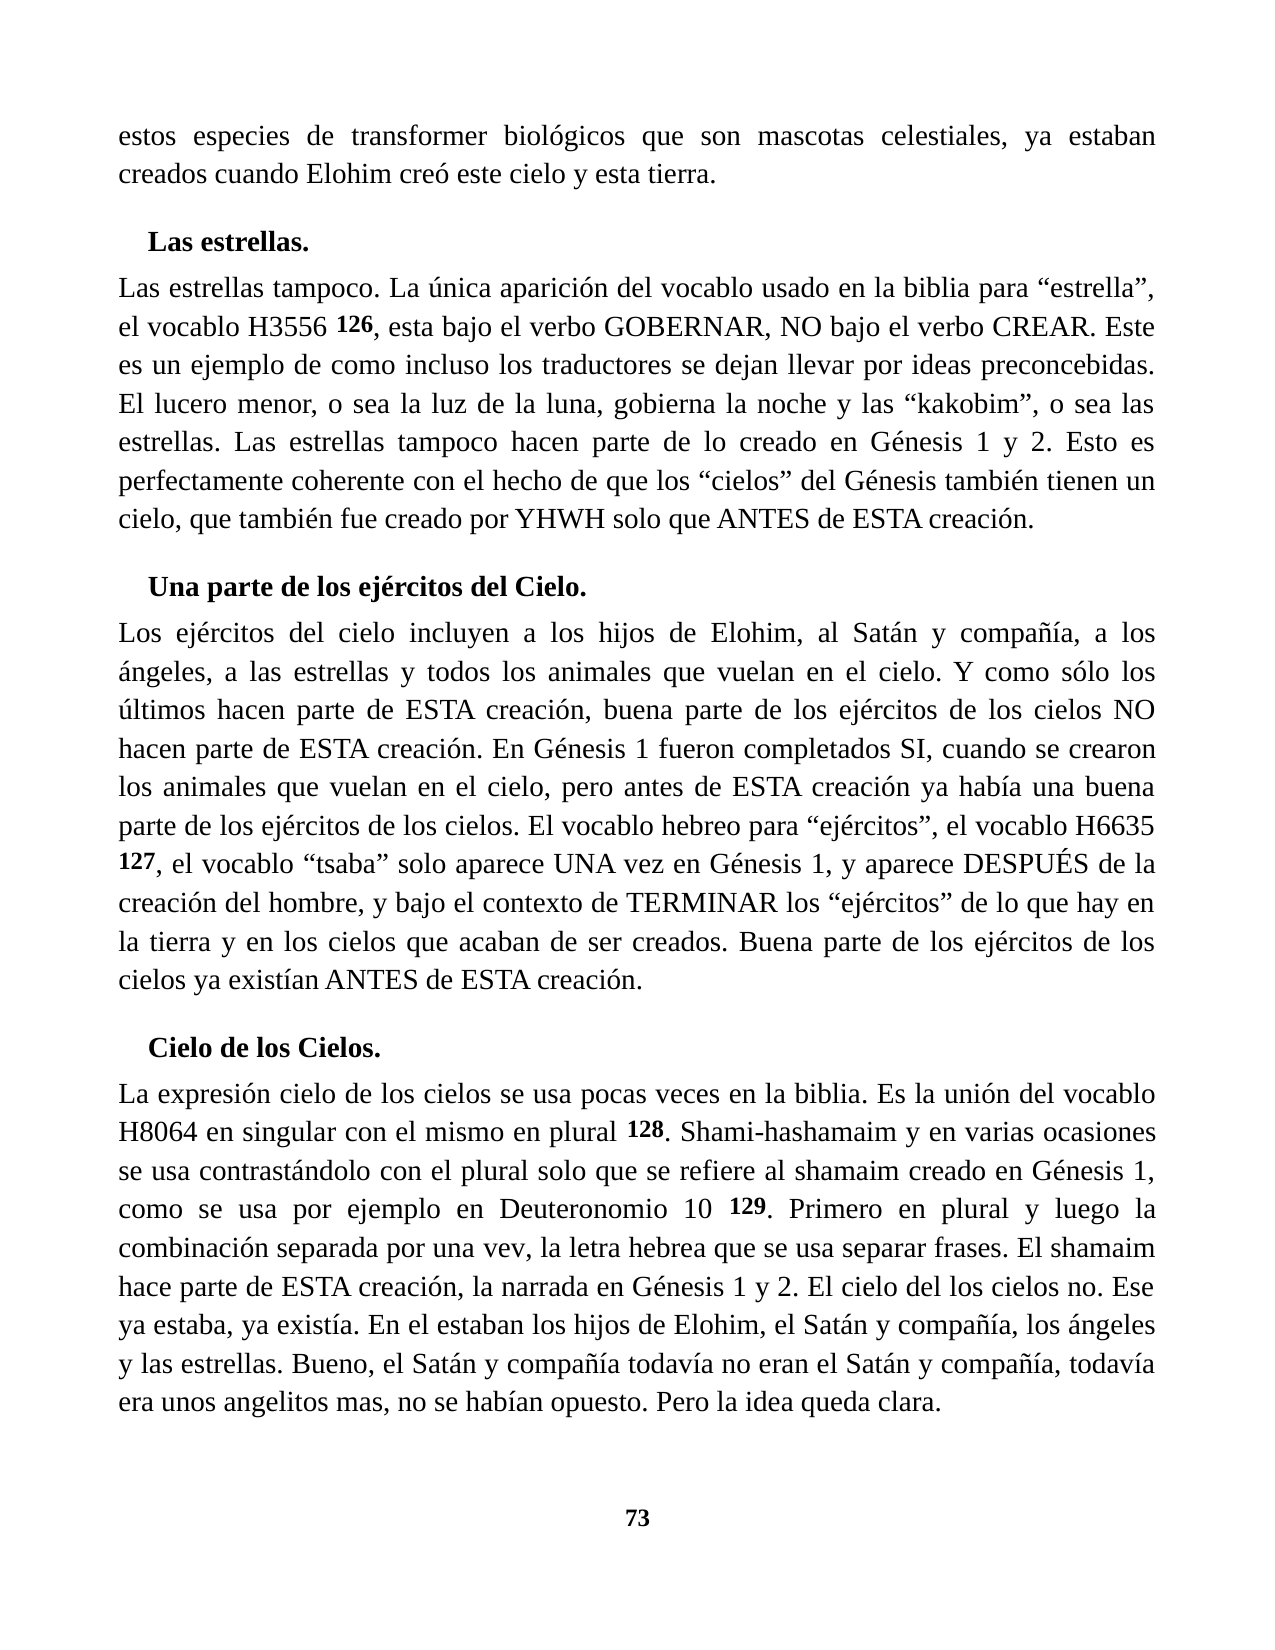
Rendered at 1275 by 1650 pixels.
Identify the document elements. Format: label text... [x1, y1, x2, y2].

text estos especies de transformer biológicos que son mascotas celestiales, ya estaban creados cuando Elohim creó este cielo y esta tierra. [118, 118, 1157, 190]
subtitle Las estrellas. [148, 224, 1157, 258]
subtitle Cielo de los Cielos. [148, 1030, 1157, 1063]
text Las estrellas tampoco. La única aparición del vocablo usado en la biblia para “estrella”, el vocablo H3556 , esta bajo el verbo GOBERNAR, NO bajo el verbo CREAR. Este es un ejemplo de como incluso los traductores se dejan llevar por ideas preconcebidas. El lucero menor, o sea la luz de la luna, gobierna la noche y las “kakobim”, o sea las estrellas. Las estrellas tampoco hacen parte de lo creado en Génesis 1 y 2. Esto es perfectamente coherente con el hecho de que los “cielos” del Génesis también tienen un cielo, que también fue creado por YHWH solo que ANTES de ESTA creación. [118, 270, 1157, 535]
subtitle Una parte de los ejércitos del Cielo. [148, 569, 1157, 603]
text La expresión cielo de los cielos se usa pocas veces en la biblia. Es la unión del vocablo H8064 en singular con el mismo en plural . Shami-hashamaim y en varias ocasiones se usa contrastándolo con el plural solo que se refiere al shamaim creado en Génesis 1, como se usa por ejemplo en Deuteronomio 10 . Primero en plural y luego la combinación separada por una vev, la letra hebrea que se usa separar frases. El shamaim hace parte de ESTA creación, la narrada en Génesis 1 y 2. El cielo del los cielos no. Ese ya estaba, ya existía. En el estaban los hijos de Elohim, el Satán y compañía, los ángeles y las estrellas. Bueno, el Satán y compañía todavía no eran el Satán y compañía, todavía era unos angelitos mas, no se habían opuesto. Pero la idea queda clara. [118, 1076, 1157, 1418]
text Los ejércitos del cielo incluyen a los hijos de Elohim, al Satán y compañía, a los ángeles, a las estrellas y todos los animales que vuelan en el cielo. Y como sólo los últimos hacen parte de ESTA creación, buena parte de los ejércitos de los cielos NO hacen parte de ESTA creación. En Génesis 1 fueron completados SI, cuando se crearon los animales que vuelan en el cielo, pero antes de ESTA creación ya había una buena parte de los ejércitos de los cielos. El vocablo hebreo para “ejércitos”, el vocablo H6635 , el vocablo “tsaba” solo aparece UNA vez en Génesis 1, y aparece DESPUÉS de la creación del hombre, y bajo el contexto de TERMINAR los “ejércitos” de lo que hay en la tierra y en los cielos que acaban de ser creados. Buena parte de los ejércitos de los cielos ya existían ANTES de ESTA creación. [118, 615, 1157, 996]
